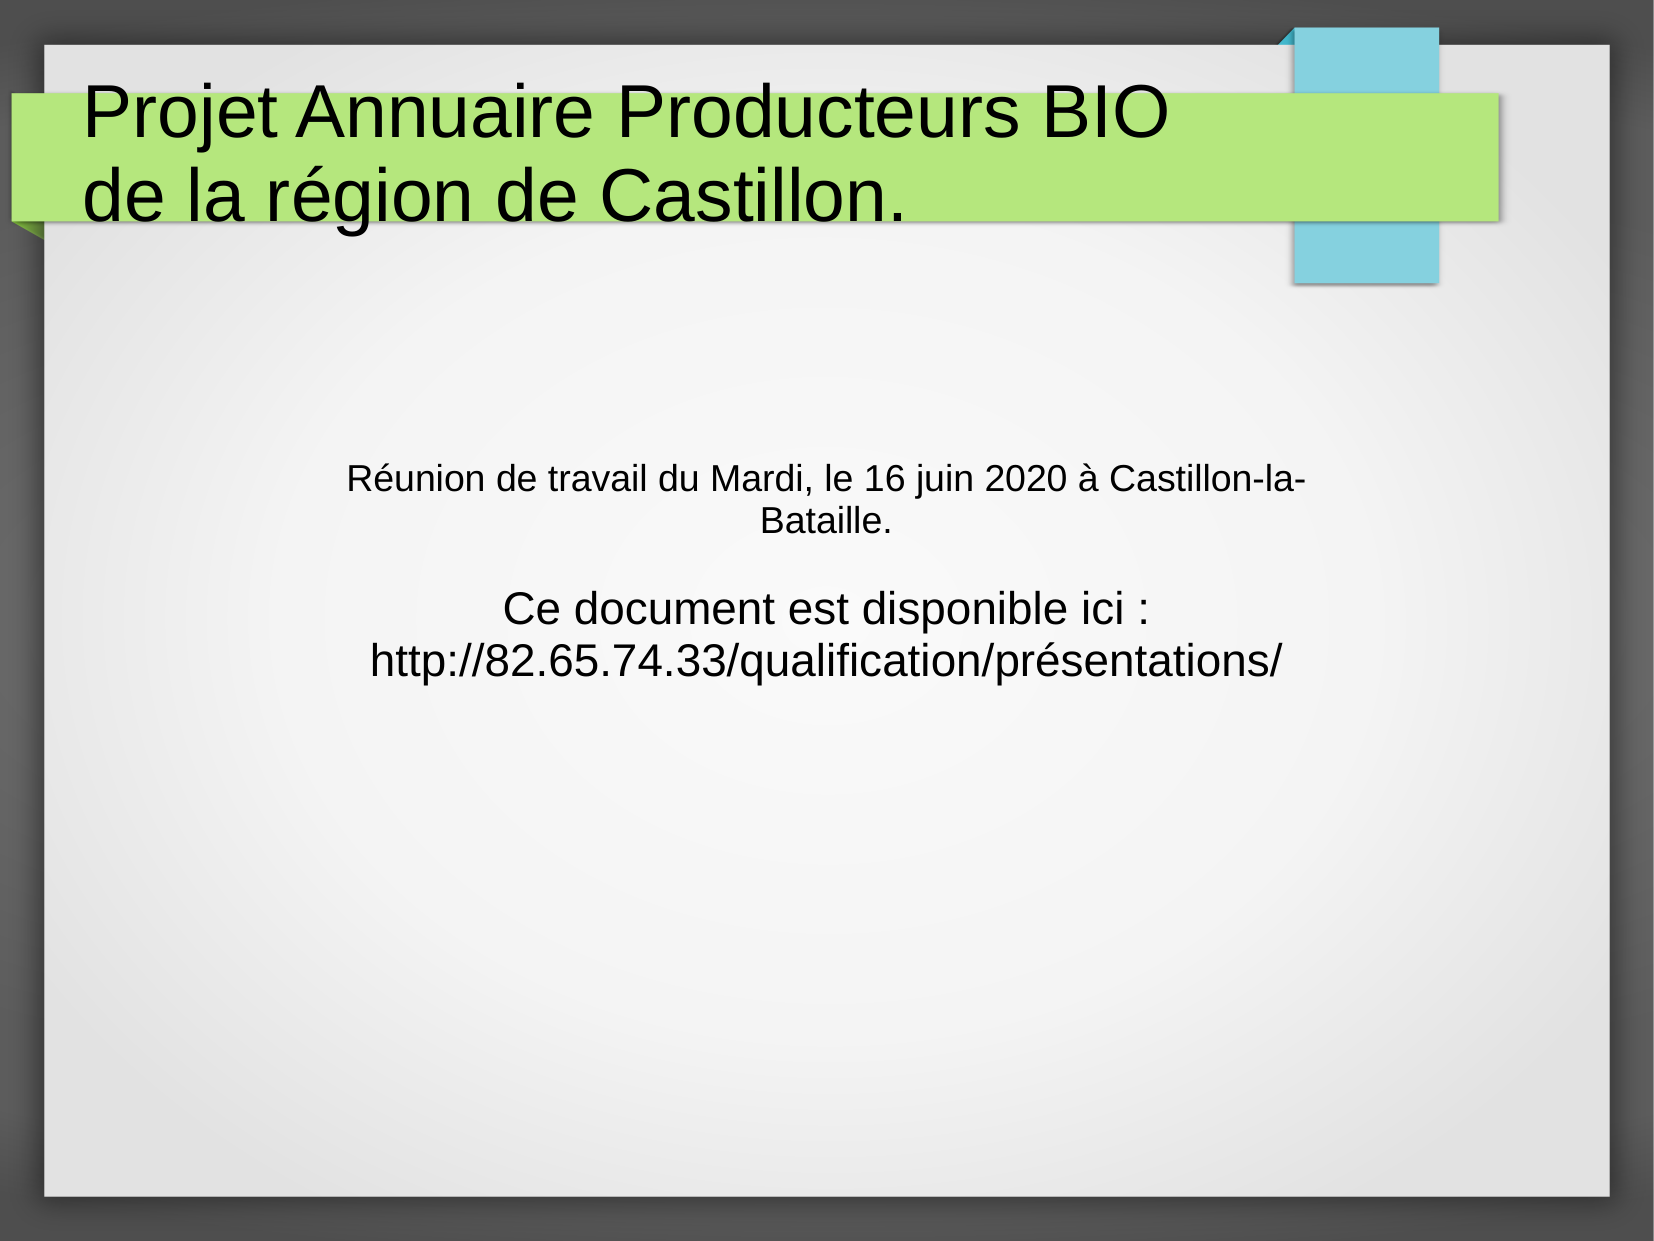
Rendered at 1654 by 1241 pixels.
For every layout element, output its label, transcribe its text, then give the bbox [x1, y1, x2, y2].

text_box Réunion de travail du Mardi, le 16 juin 2020 à Castillon-la-Bataille. Ce document est disponible ici : http://82.65.74.33/qualification/présentations/ [273, 450, 1381, 906]
title Projet Annuaire Producteurs BIO de la région de Castillon. [82, 69, 1264, 238]
picture [0, 0, 1654, 1241]
